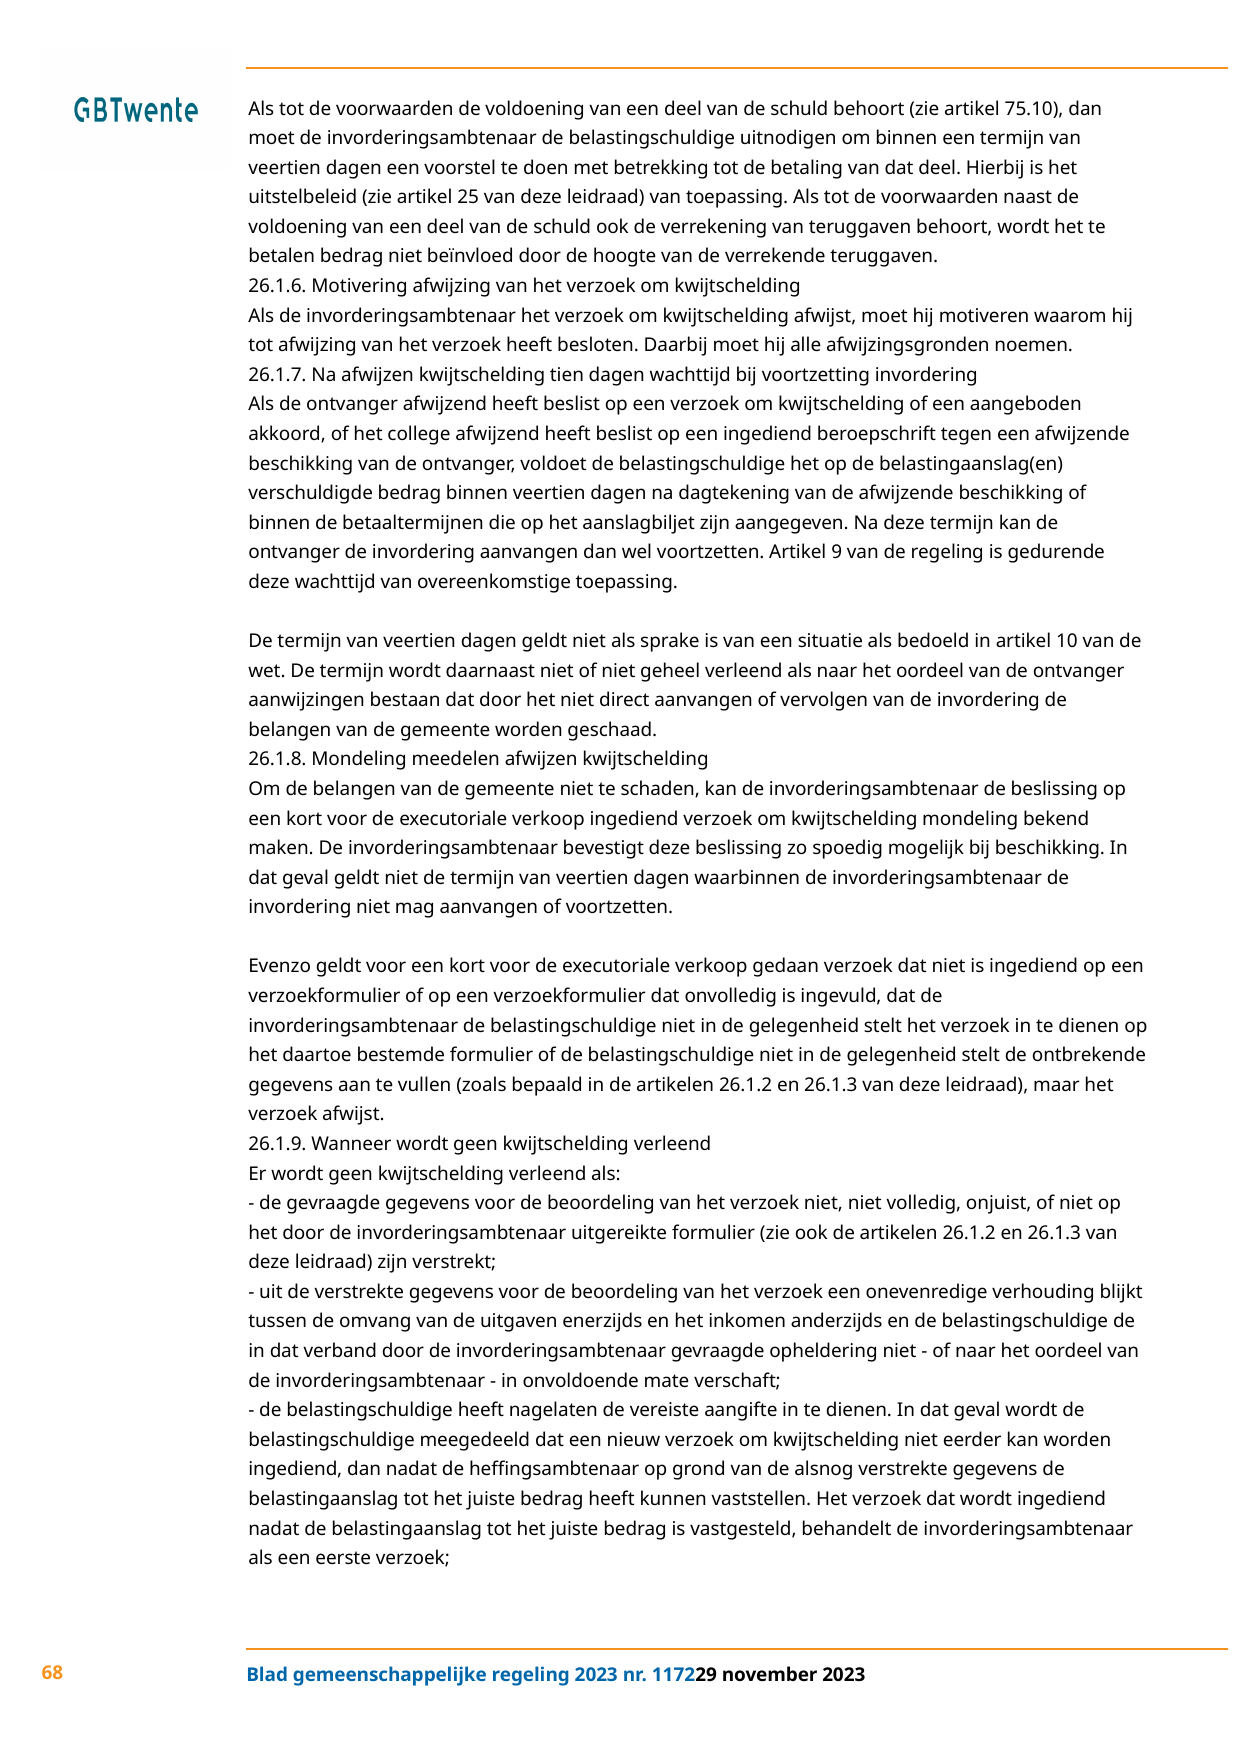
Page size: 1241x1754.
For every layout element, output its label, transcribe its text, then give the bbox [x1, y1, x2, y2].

text - de gevraagde gegevens voor de beoordeling van het verzoek niet, niet volledig, onjuist, of niet op het door de invorderingsambtenaar uitgereikte formulier (zie ook de artikelen 26.1.2 en 26.1.3 van deze leidraad) zijn verstrekt; [248, 1189, 1152, 1274]
text 26.1.9. Wanneer wordt geen kwijtschelding verleend [248, 1130, 1152, 1156]
text Als de ontvanger afwijzend heeft beslist op een verzoek om kwijtschelding of een aangeboden akkoord, of het college afwijzend heeft beslist op een ingediend beroepschrift tegen een afwijzende beschikking van de ontvanger, voldoet de belastingschuldige het op de belastingaanslag(en) verschuldigde bedrag binnen veertien dagen na dagtekening van de afwijzende beschikking of binnen de betaaltermijnen die op het aanslagbiljet zijn aangegeven. Na deze termijn kan de ontvanger de invordering aanvangen dan wel voortzetten. Artikel 9 van de regeling is gedurende deze wachttijd van overeenkomstige toepassing. [248, 391, 1152, 594]
text 26.1.7. Na afwijzen kwijtschelding tien dagen wachttijd bij voortzetting invordering [248, 361, 1152, 387]
text Er wordt geen kwijtschelding verleend als: [248, 1160, 1152, 1186]
text 26.1.8. Mondeling meedelen afwijzen kwijtschelding [248, 746, 1152, 771]
text Evenzo geldt voor een kort voor de executoriale verkoop gedaan verzoek dat niet is ingediend op een verzoekformulier of op een verzoekformulier dat onvolledig is ingevuld, dat de invorderingsambtenaar de belastingschuldige niet in de gelegenheid stelt het verzoek in te dienen op het daartoe bestemde formulier of de belastingschuldige niet in de gelegenheid stelt de ontbrekende gegevens aan te vullen (zoals bepaald in de artikelen 26.1.2 en 26.1.3 van deze leidraad), maar het verzoek afwijst. [248, 953, 1152, 1126]
text Als tot de voorwaarden de voldoening van een deel van de schuld behoort (zie artikel 75.10), dan moet de invorderingsambtenaar de belastingschuldige uitnodigen om binnen een termijn van veertien dagen een voorstel te doen met betrekking tot de betaling van dat deel. Hierbij is het uitstelbeleid (zie artikel 25 van deze leidraad) van toepassing. Als tot de voorwaarden naast de voldoening van een deel van de schuld ook de verrekening van teruggaven behoort, wordt het te betalen bedrag niet beïnvloed door de hoogte van de verrekende teruggaven. [248, 95, 1152, 268]
text Als de invorderingsambtenaar het verzoek om kwijtschelding afwijst, moet hij motiveren waarom hij tot afwijzing van het verzoek heeft besloten. Daarbij moet hij alle afwijzingsgronden noemen. [248, 302, 1152, 357]
text De termijn van veertien dagen geldt niet als sprake is van een situatie als bedoeld in artikel 10 van de wet. De termijn wordt daarnaast niet of niet geheel verleend als naar het oordeel van de ontvanger aanwijzingen bestaan dat door het niet direct aanvangen of vervolgen van de invordering de belangen van de gemeente worden geschaad. [248, 627, 1152, 742]
picture [41, 47, 231, 172]
text Om de belangen van de gemeente niet te schaden, kan de invorderingsambtenaar de beslissing op een kort voor de executoriale verkoop ingediend verzoek om kwijtschelding mondeling bekend maken. De invorderingsambtenaar bevestigt deze beslissing zo spoedig mogelijk bij beschikking. In dat geval geldt niet de termijn van veertien dagen waarbinnen de invorderingsambtenaar de invordering niet mag aanvangen of voortzetten. [248, 775, 1152, 919]
text 26.1.6. Motivering afwijzing van het verzoek om kwijtschelding [248, 272, 1152, 298]
text - uit de verstrekte gegevens voor de beoordeling van het verzoek een onevenredige verhouding blijkt tussen de omvang van de uitgaven enerzijds en het inkomen anderzijds en de belastingschuldige de in dat verband door de invorderingsambtenaar gevraagde opheldering niet - of naar het oordeel van de invorderingsambtenaar - in onvoldoende mate verschaft; [248, 1278, 1152, 1393]
text - de belastingschuldige heeft nagelaten de vereiste aangifte in te dienen. In dat geval wordt de belastingschuldige meegedeeld dat een nieuw verzoek om kwijtschelding niet eerder kan worden ingediend, dan nadat de heffingsambtenaar op grond van de alsnog verstrekte gegevens de belastingaanslag tot het juiste bedrag heeft kunnen vaststellen. Het verzoek dat wordt ingediend nadat de belastingaanslag tot het juiste bedrag is vastgesteld, behandelt de invorderingsambtenaar als een eerste verzoek; [248, 1396, 1152, 1570]
